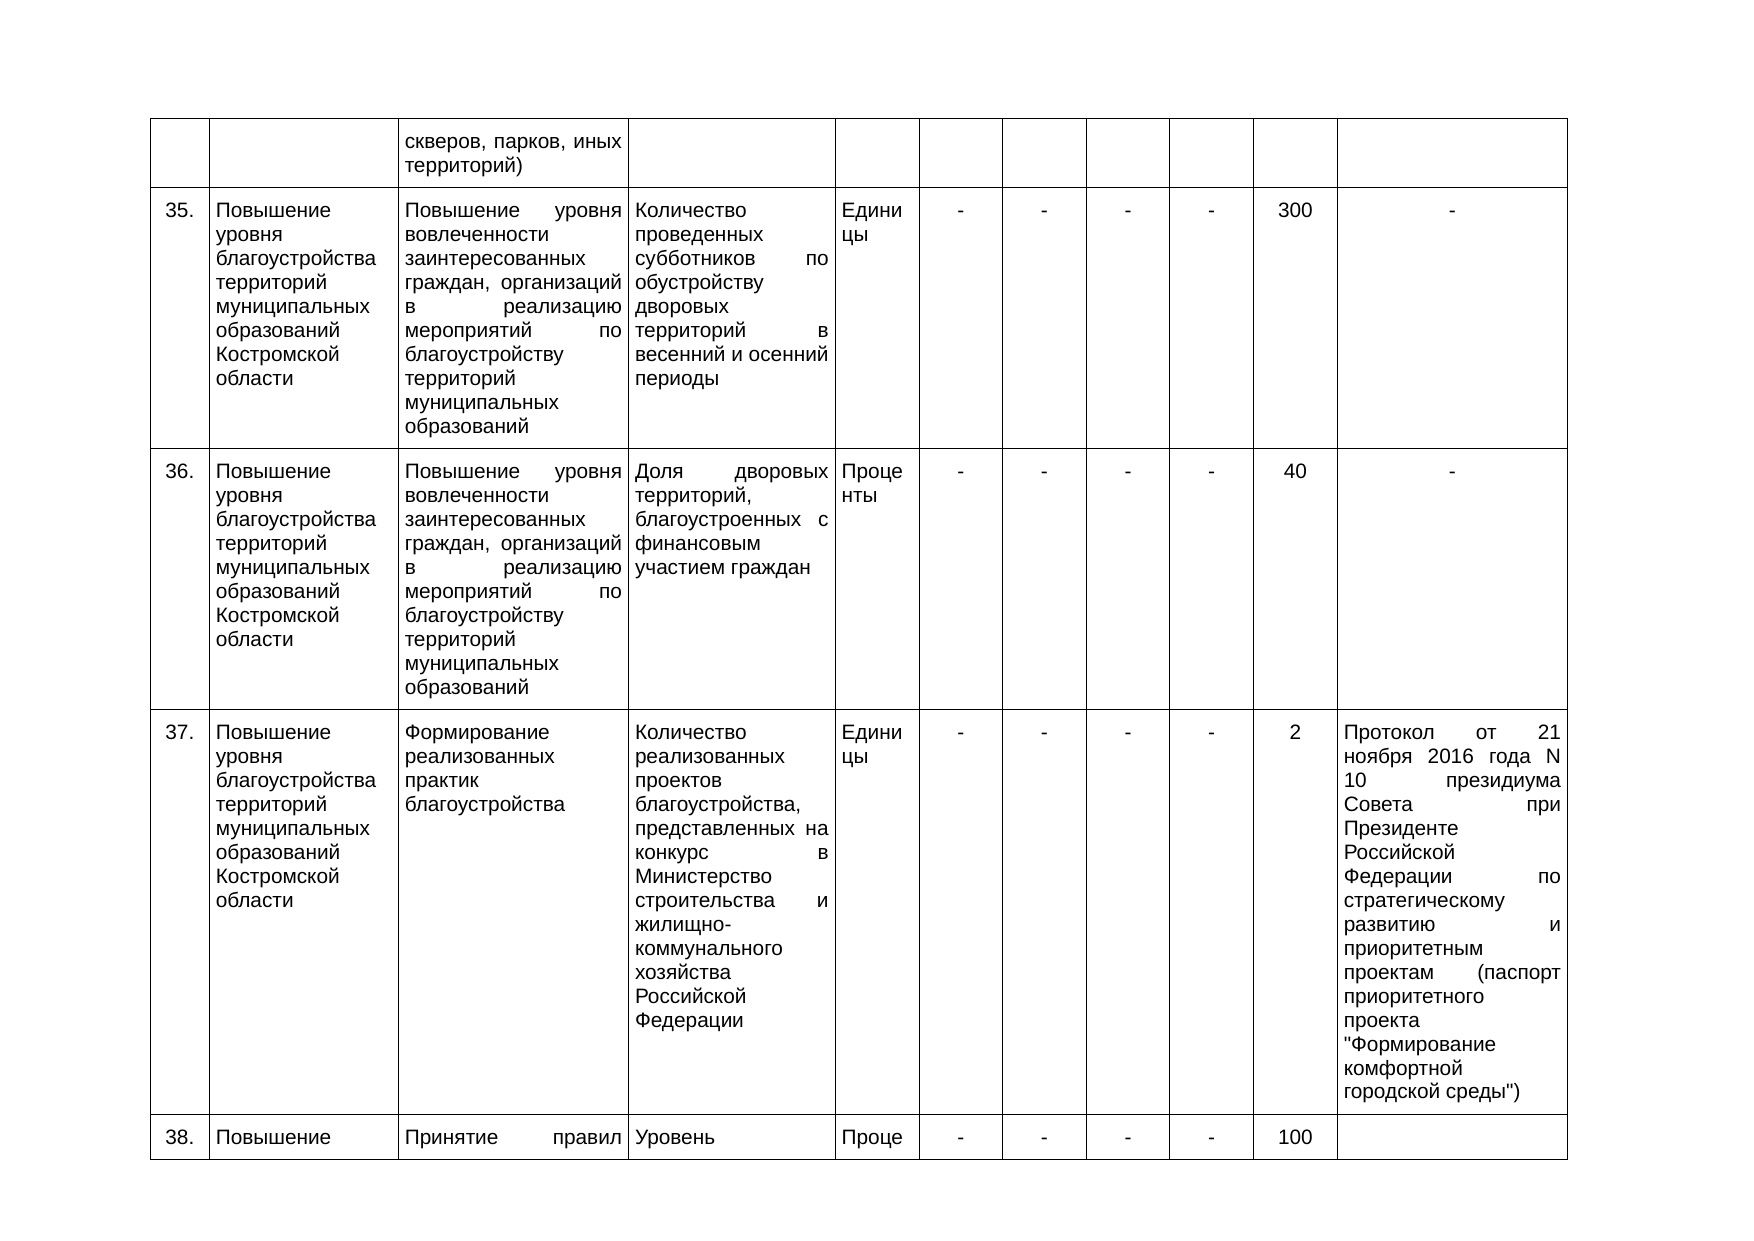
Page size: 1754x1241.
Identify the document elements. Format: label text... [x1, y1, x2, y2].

table_cell [1338, 1115, 1567, 1159]
table_cell - [1087, 188, 1169, 448]
table_cell Повышение уровня благоустройства территорий муниципальных образований Костромской области [210, 449, 398, 709]
table_cell Проце [836, 1115, 919, 1159]
table_cell - [920, 119, 1002, 187]
table_cell 37. [151, 710, 209, 1114]
table_cell 38. [151, 1115, 209, 1159]
table_cell - [1170, 710, 1253, 1114]
table_cell - [1338, 188, 1567, 448]
table_cell - [1338, 119, 1567, 187]
table_cell Уровень [629, 1115, 835, 1159]
table_cell - [1087, 710, 1169, 1114]
table_cell [836, 119, 919, 187]
table_cell - [1003, 188, 1086, 448]
table_cell Повышение уровня благоустройства территорий муниципальных образований Костромской области [210, 710, 398, 1114]
table_cell Формирование реализованных практик благоустройства [399, 710, 628, 1114]
table_cell Количество проведенных субботников по обустройству дворовых территорий в весенний и осенний периоды [629, 188, 835, 448]
table_cell - [1170, 119, 1253, 187]
table_cell Доля дворовых территорий, благоустроенных с финансовым участием граждан [629, 449, 835, 709]
table_cell [151, 119, 209, 187]
table_cell 100 [1254, 1115, 1337, 1159]
table_cell Количество реализованных проектов благоустройства, представленных на конкурс в Министерство строительства и жилищно-коммунального хозяйства Российской Федерации [629, 710, 835, 1114]
table_cell [210, 119, 398, 187]
table_cell Повышение уровня вовлеченности заинтересованных граждан, организаций в реализацию мероприятий по благоустройству территорий муниципальных образований [399, 449, 628, 709]
table_cell скверов, парков, иных территорий) [399, 119, 628, 187]
table_cell - [920, 710, 1002, 1114]
table_cell - [1170, 188, 1253, 448]
table_cell [1254, 119, 1337, 187]
table_cell - [1170, 1115, 1253, 1159]
table_cell Протокол от 21 ноября 2016 года N 10 президиума Совета при Президенте Российской Федерации по стратегическому развитию и приоритетным проектам (паспорт приоритетного проекта "Формирование комфортной городской среды") [1338, 710, 1567, 1114]
table_cell Единицы [836, 188, 919, 448]
table_cell 35. [151, 188, 209, 448]
table_cell [629, 119, 835, 187]
table_cell - [1170, 449, 1253, 709]
table_cell - [1338, 449, 1567, 709]
table_cell 2 [1254, 710, 1337, 1114]
table_cell - [1003, 1115, 1086, 1159]
table_cell Повышение уровня благоустройства территорий муниципальных образований Костромской области [210, 188, 398, 448]
table_cell - [1087, 1115, 1169, 1159]
table_cell - [920, 1115, 1002, 1159]
table_cell - [1087, 119, 1169, 187]
table_cell Проценты [836, 449, 919, 709]
table_cell Повышение уровня вовлеченности заинтересованных граждан, организаций в реализацию мероприятий по благоустройству территорий муниципальных образований [399, 188, 628, 448]
table_cell - [1087, 449, 1169, 709]
table_cell - [1003, 710, 1086, 1114]
table_cell Повышение [210, 1115, 398, 1159]
table_cell 300 [1254, 188, 1337, 448]
table_cell Единицы [836, 710, 919, 1114]
table_cell - [1003, 449, 1086, 709]
table_cell - [1003, 119, 1086, 187]
table_cell 36. [151, 449, 209, 709]
table_cell - [920, 188, 1002, 448]
table_cell - [920, 449, 1002, 709]
table_cell 40 [1254, 449, 1337, 709]
table_cell Принятие правил [399, 1115, 628, 1159]
